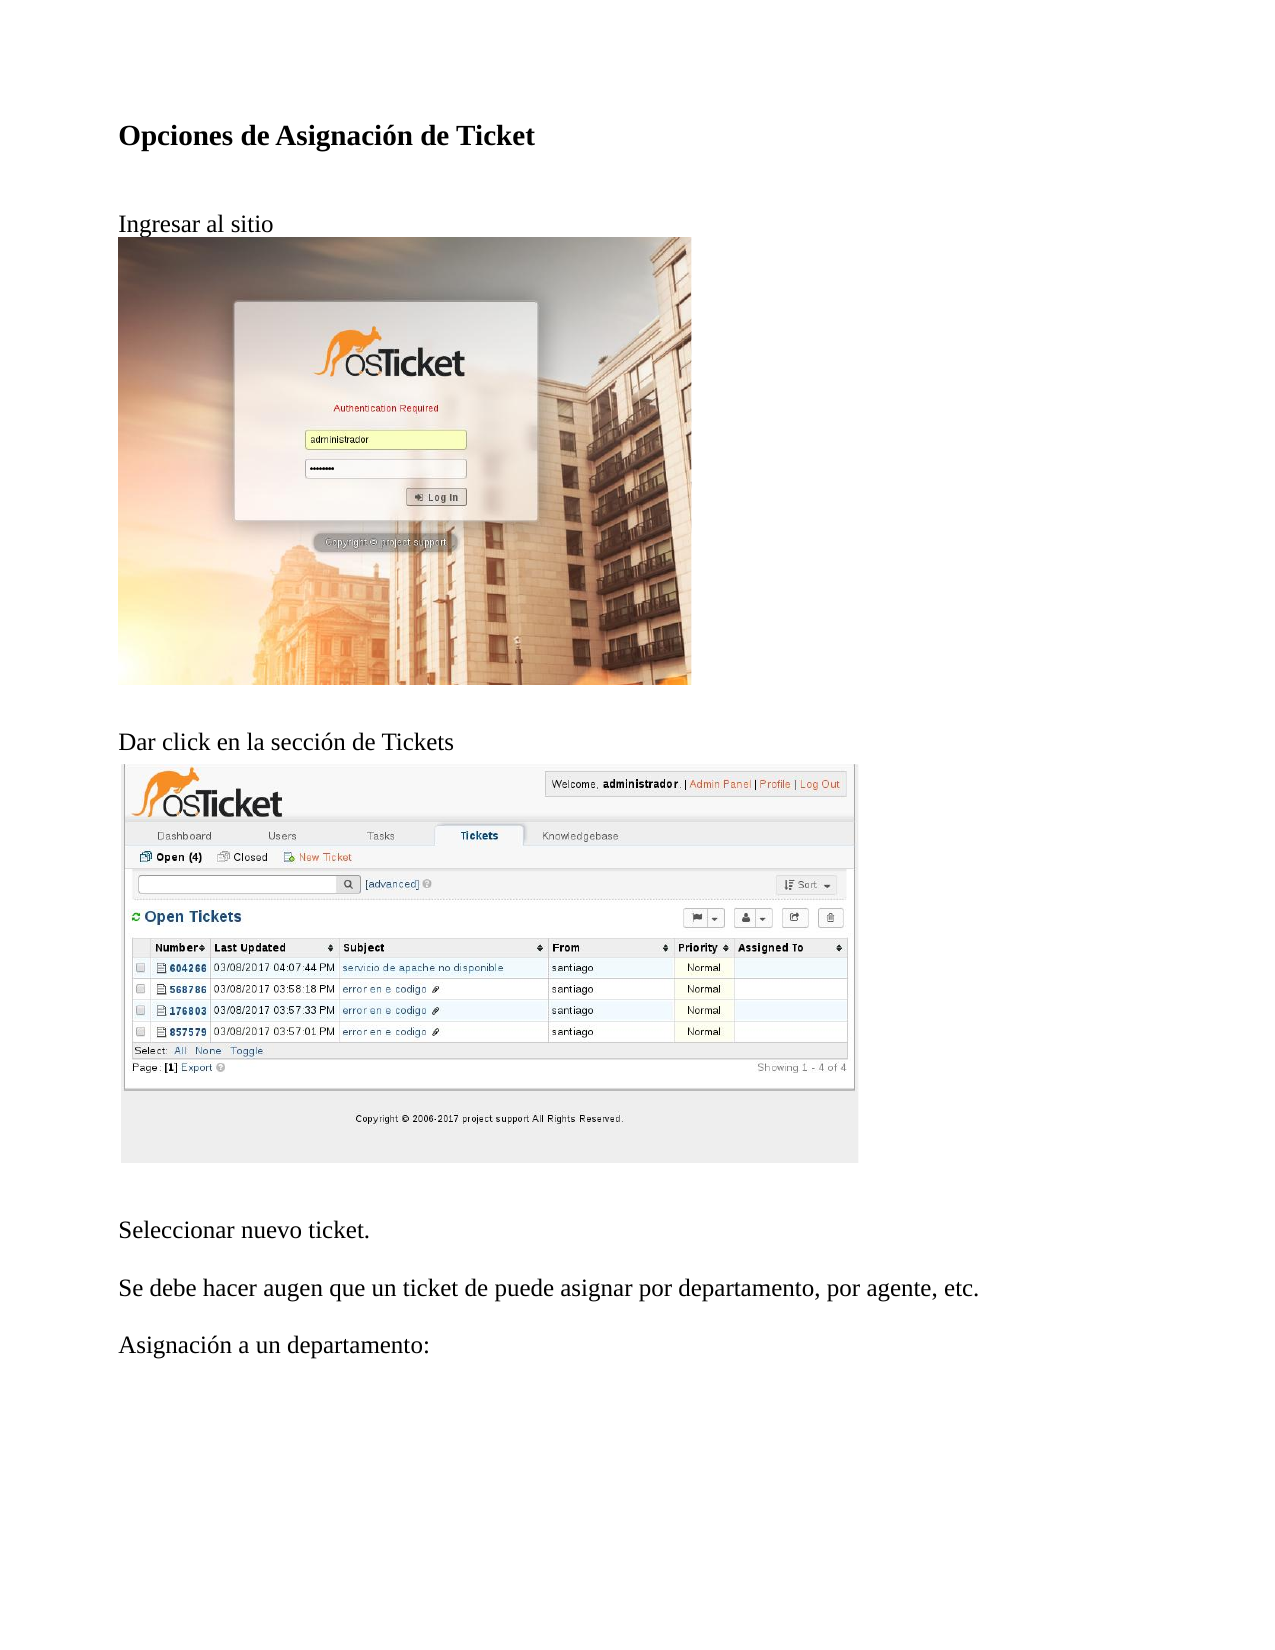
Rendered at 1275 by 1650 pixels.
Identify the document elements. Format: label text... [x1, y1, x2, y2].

picture [121, 764, 859, 1163]
text Seleccionar nuevo ticket. [118, 1215, 1157, 1244]
text Opciones de Asignación de Ticket [118, 118, 1157, 152]
text Ingresar al sitio [118, 209, 1157, 238]
text Dar click en la sección de Tickets [118, 727, 1157, 755]
picture [118, 237, 692, 685]
text Se debe hacer augen que un ticket de puede asignar por departamento, por agente, etc. [118, 1273, 1157, 1302]
text Asignación a un departamento: [118, 1330, 1157, 1359]
